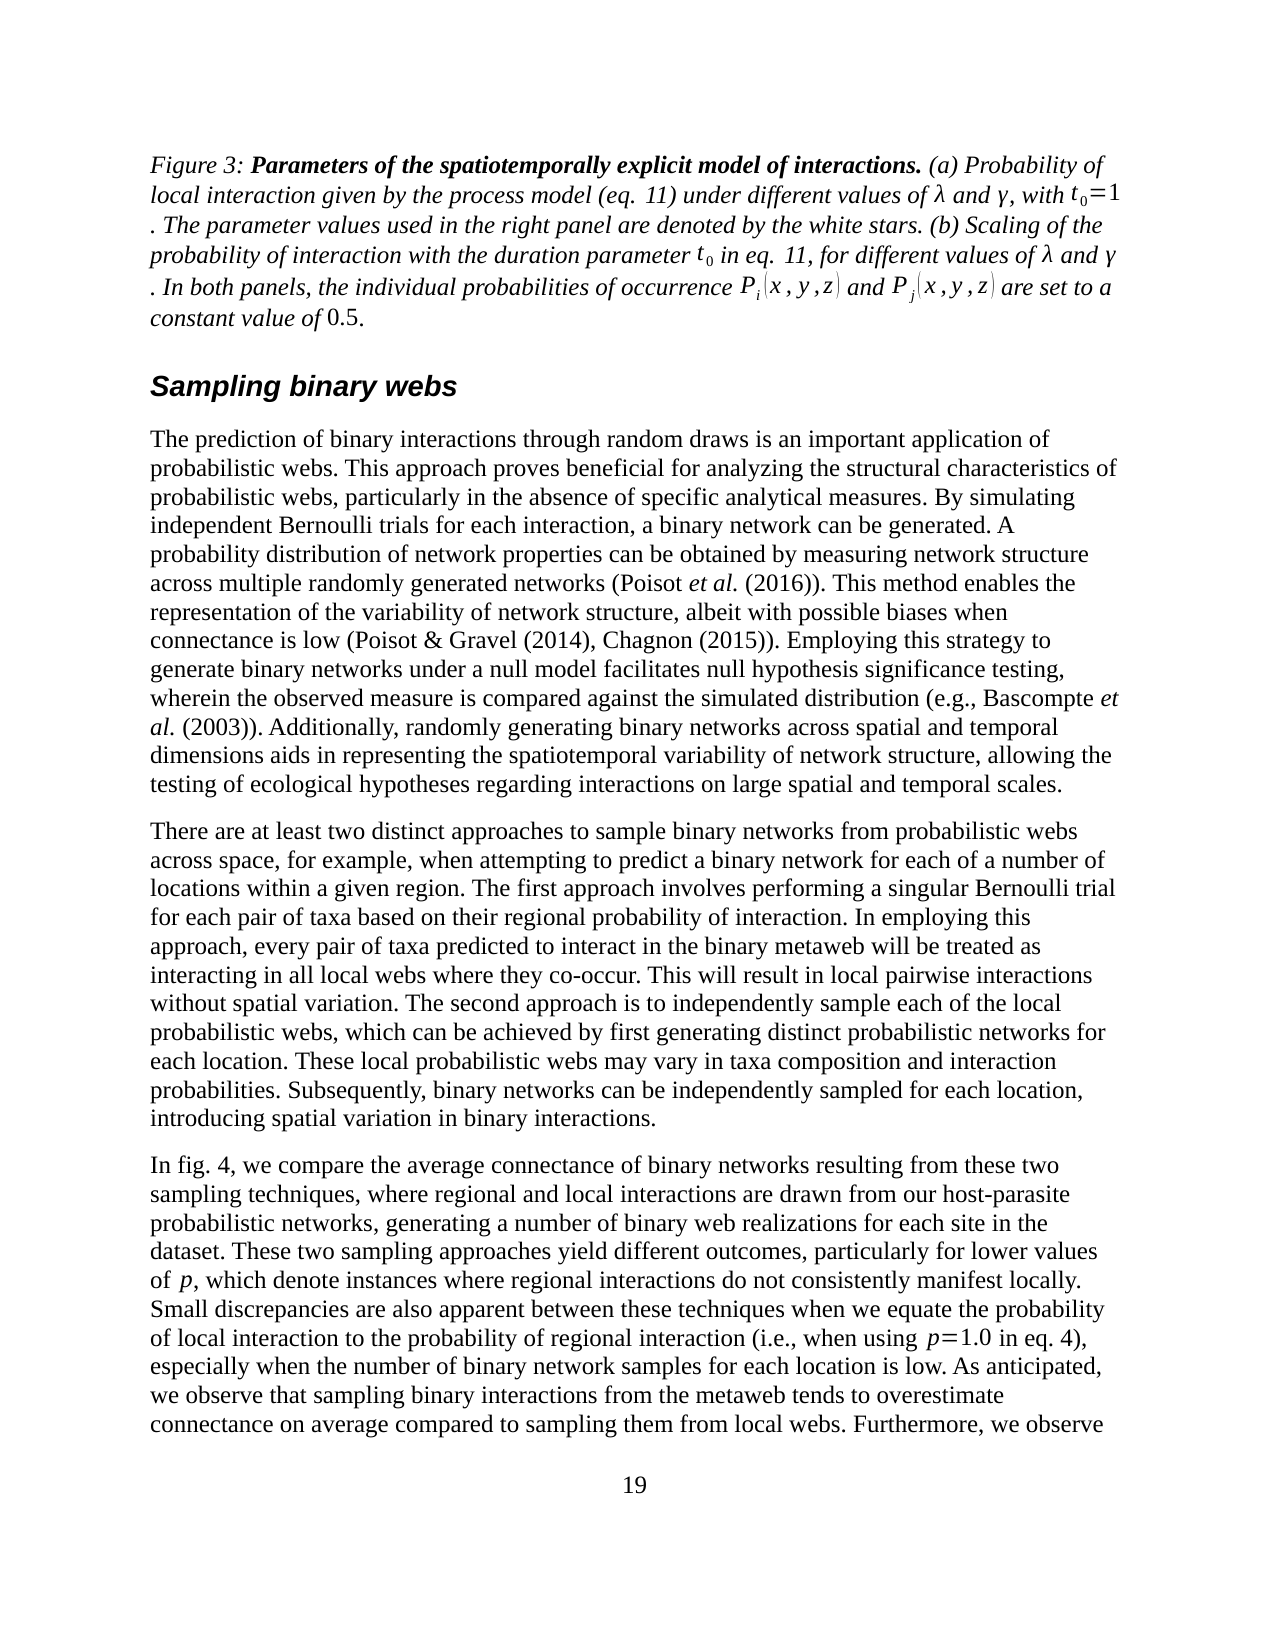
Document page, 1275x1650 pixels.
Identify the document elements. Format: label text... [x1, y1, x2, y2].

text The prediction of binary interactions through random draws is an important application of probabilistic webs. This approach proves beneficial for analyzing the structural characteristics of probabilistic webs, particularly in the absence of specific analytical measures. By simulating independent Bernoulli trials for each interaction, a binary network can be generated. A probability distribution of network properties can be obtained by measuring network structure across multiple randomly generated networks (Poisot et al. (2016)). This method enables the representation of the variability of network structure, albeit with possible biases when connectance is low (Poisot & Gravel (2014), Chagnon (2015)). Employing this strategy to generate binary networks under a null model facilitates null hypothesis significance testing, wherein the observed measure is compared against the simulated distribution (e.g., Bascompte et al. (2003)). Additionally, randomly generating binary networks across spatial and temporal dimensions aids in representing the spatiotemporal variability of network structure, allowing the testing of ecological hypotheses regarding interactions on large spatial and temporal scales. [150, 424, 1125, 798]
text In fig. 4, we compare the average connectance of binary networks resulting from these two sampling techniques, where regional and local interactions are drawn from our host-parasite probabilistic networks, generating a number of binary web realizations for each site in the dataset. These two sampling approaches yield different outcomes, particularly for lower values of , which denote instances where regional interactions do not consistently manifest locally. Small discrepancies are also apparent between these techniques when we equate the probability of local interaction to the probability of regional interaction (i.e., when using in eq. 4), especially when the number of binary network samples for each location is low. As anticipated, we observe that sampling binary interactions from the metaweb tends to overestimate connectance on average compared to sampling them from local webs. Furthermore, we observe [150, 1150, 1125, 1438]
text There are at least two distinct approaches to sample binary networks from probabilistic webs across space, for example, when attempting to predict a binary network for each of a number of locations within a given region. The first approach involves performing a singular Bernoulli trial for each pair of taxa based on their regional probability of interaction. In employing this approach, every pair of taxa predicted to interact in the binary metaweb will be treated as interacting in all local webs where they co-occur. This will result in local pairwise interactions without spatial variation. The second approach is to independently sample each of the local probabilistic webs, which can be achieved by first generating distinct probabilistic networks for each location. These local probabilistic webs may vary in taxa composition and interaction probabilities. Subsequently, binary networks can be independently sampled for each location, introducing spatial variation in binary interactions. [150, 816, 1125, 1132]
subtitle Sampling binary webs [150, 369, 1125, 403]
text Figure 3: Parameters of the spatiotemporally explicit model of interactions. (a) Probability of local interaction given by the process model (eq. 11) under different values of and , with . The parameter values used in the right panel are denoted by the white stars. (b) Scaling of the probability of interaction with the duration parameter in eq. 11, for different values of and . In both panels, the individual probabilities of occurrence and are set to a constant value of . [150, 150, 1125, 332]
